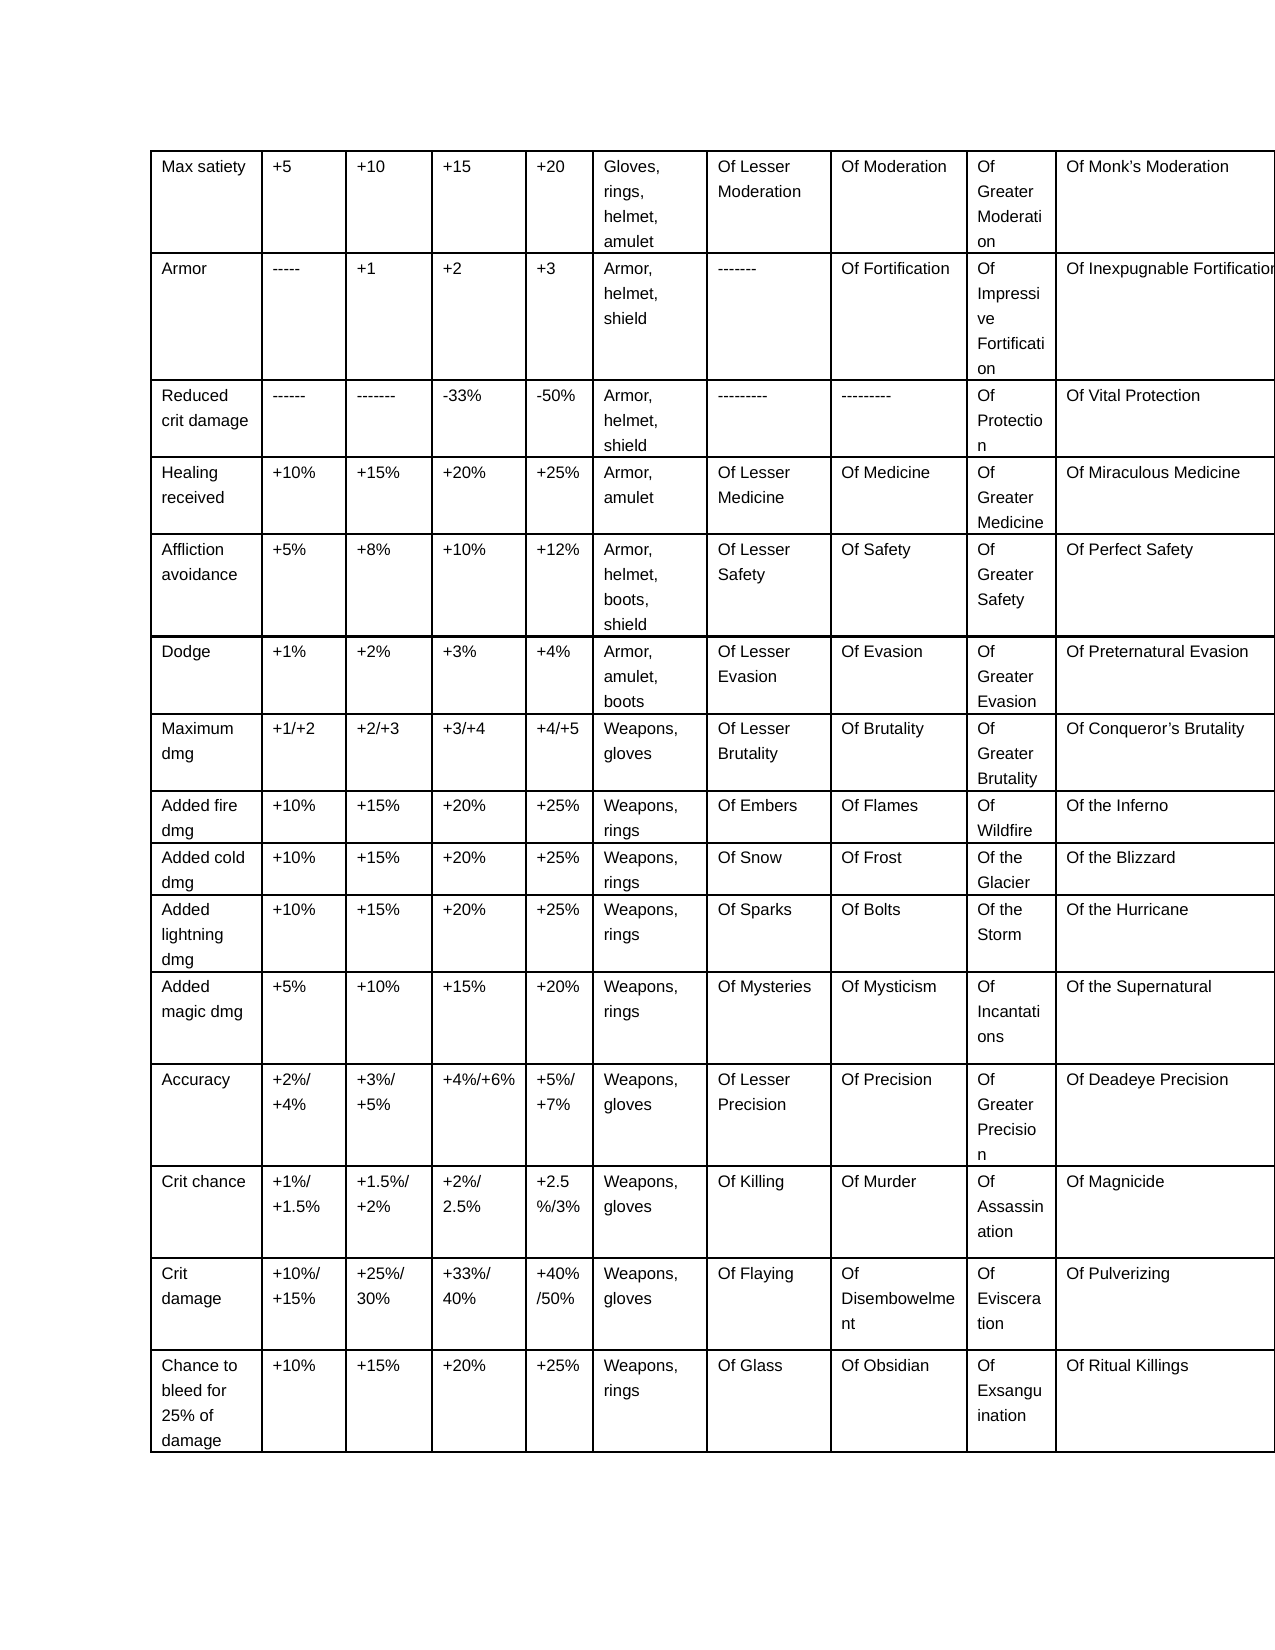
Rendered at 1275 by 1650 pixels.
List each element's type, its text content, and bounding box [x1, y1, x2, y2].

table_cell Maximum dmg [152, 715, 261, 789]
table_cell Of Greater Moderation [968, 152, 1055, 252]
table_cell +10%/+15% [263, 1259, 345, 1349]
table_cell Of Lesser Brutality [708, 715, 830, 789]
table_cell Weapons, rings [594, 973, 706, 1063]
table_cell +10% [263, 896, 345, 971]
table_cell Of Flames [832, 792, 966, 842]
table_cell Of Greater Evasion [968, 638, 1055, 712]
table_cell Of Assassination [968, 1167, 1055, 1257]
table_cell Weapons, gloves [594, 1065, 706, 1165]
table_cell +10% [263, 844, 345, 894]
table_cell +15% [347, 896, 431, 971]
table_cell Added magic dmg [152, 973, 261, 1063]
table_cell +5 [263, 152, 345, 252]
table_cell Of Killing [708, 1167, 830, 1257]
table_cell Of Precision [832, 1065, 966, 1165]
table_cell +10% [263, 792, 345, 842]
table_cell Of Frost [832, 844, 966, 894]
table_cell Weapons, rings [594, 844, 706, 894]
table_cell Of Monk’s Moderation [1057, 152, 1274, 252]
table_cell +2%/+4% [263, 1065, 345, 1165]
table_cell +3 [527, 254, 592, 379]
table_cell Of Ritual Killings [1057, 1351, 1274, 1451]
table_cell +25% [527, 792, 592, 842]
table_cell Of Preternatural Evasion [1057, 638, 1274, 712]
table_cell Weapons, rings [594, 896, 706, 971]
table_cell Of Embers [708, 792, 830, 842]
table_cell +2%/2.5% [433, 1167, 525, 1257]
table_cell +15% [347, 844, 431, 894]
table_cell Of Evisceration [968, 1259, 1055, 1349]
table_cell Of Inexpugnable Fortification [1057, 254, 1274, 379]
table_cell +2% [347, 638, 431, 712]
table_cell Weapons, gloves [594, 1259, 706, 1349]
table_cell Of Vital Protection [1057, 381, 1274, 456]
table_cell Of Greater Medicine [968, 458, 1055, 533]
table_cell +15% [347, 1351, 431, 1451]
table_cell +2/+3 [347, 715, 431, 789]
table_cell +20% [433, 896, 525, 971]
table_cell Of Impressive Fortification [968, 254, 1055, 379]
table_cell ------- [347, 381, 431, 456]
table_cell Of the Glacier [968, 844, 1055, 894]
table_cell +20% [433, 844, 525, 894]
table_cell Max satiety [152, 152, 261, 252]
table_cell ------ [263, 381, 345, 456]
table_cell Of Incantations [968, 973, 1055, 1063]
table_cell +5% [263, 973, 345, 1063]
table_cell Armor, amulet [594, 458, 706, 533]
table_cell Of Protection [968, 381, 1055, 456]
table_cell Of Lesser Evasion [708, 638, 830, 712]
table_cell Of Magnicide [1057, 1167, 1274, 1257]
table_cell +10% [263, 1351, 345, 1451]
table_cell +25%/30% [347, 1259, 431, 1349]
table_cell +4% [527, 638, 592, 712]
table_cell Of Mysteries [708, 973, 830, 1063]
table_cell Added lightning dmg [152, 896, 261, 971]
table_cell Of the Inferno [1057, 792, 1274, 842]
table_cell Of Wildfire [968, 792, 1055, 842]
table_cell Of Safety [832, 535, 966, 635]
table_cell Of Glass [708, 1351, 830, 1451]
table_cell Armor, helmet, shield [594, 254, 706, 379]
table_cell +3% [433, 638, 525, 712]
table_cell +2 [433, 254, 525, 379]
table_cell +15% [347, 458, 431, 533]
table_cell Chance to bleed for 25% of damage [152, 1351, 261, 1451]
table_cell +25% [527, 896, 592, 971]
table_cell +10% [347, 973, 431, 1063]
table_cell Added cold dmg [152, 844, 261, 894]
table_cell Of Exsanguination [968, 1351, 1055, 1451]
table_cell Of Moderation [832, 152, 966, 252]
table_cell +8% [347, 535, 431, 635]
table_cell Of Disembowelment [832, 1259, 966, 1349]
table_cell +20% [527, 973, 592, 1063]
table_cell Crit damage [152, 1259, 261, 1349]
table_cell Of Evasion [832, 638, 966, 712]
table_cell Of Conqueror’s Brutality [1057, 715, 1274, 789]
table_cell +5%/+7% [527, 1065, 592, 1165]
table_cell +1% [263, 638, 345, 712]
table_cell Of Greater Brutality [968, 715, 1055, 789]
table_cell +10 [347, 152, 431, 252]
table_cell Of Murder [832, 1167, 966, 1257]
table_cell +10% [263, 458, 345, 533]
table_cell Of Obsidian [832, 1351, 966, 1451]
table_cell Of Brutality [832, 715, 966, 789]
table_cell +15% [433, 973, 525, 1063]
table_cell Added fire dmg [152, 792, 261, 842]
table_cell Accuracy [152, 1065, 261, 1165]
table_cell +20% [433, 1351, 525, 1451]
table_cell +4%/+6% [433, 1065, 525, 1165]
table_cell +15 [433, 152, 525, 252]
table_cell -50% [527, 381, 592, 456]
table_cell Armor [152, 254, 261, 379]
table_cell Healing received [152, 458, 261, 533]
table_cell +4/+5 [527, 715, 592, 789]
table_cell +10% [433, 535, 525, 635]
table_cell +20 [527, 152, 592, 252]
table_cell +15% [347, 792, 431, 842]
table_cell ------- [708, 254, 830, 379]
table_cell +25% [527, 1351, 592, 1451]
table_cell --------- [832, 381, 966, 456]
table_cell +3/+4 [433, 715, 525, 789]
table_cell Of Lesser Medicine [708, 458, 830, 533]
table_cell Of the Storm [968, 896, 1055, 971]
table_cell Of Snow [708, 844, 830, 894]
table_cell --------- [708, 381, 830, 456]
table_cell Crit chance [152, 1167, 261, 1257]
table_cell Weapons, gloves [594, 1167, 706, 1257]
table_cell +2.5%/3% [527, 1167, 592, 1257]
table_cell Gloves, rings, helmet, amulet [594, 152, 706, 252]
table_cell +1%/+1.5% [263, 1167, 345, 1257]
table_cell Of Deadeye Precision [1057, 1065, 1274, 1165]
table_cell Weapons, gloves [594, 715, 706, 789]
table_cell Of Mysticism [832, 973, 966, 1063]
table_cell Reduced crit damage [152, 381, 261, 456]
table_cell +20% [433, 792, 525, 842]
table_cell ----- [263, 254, 345, 379]
table_cell Weapons, rings [594, 792, 706, 842]
table_cell +33%/40% [433, 1259, 525, 1349]
table_cell Of Greater Safety [968, 535, 1055, 635]
table_cell Of Lesser Safety [708, 535, 830, 635]
table_cell Of Fortification [832, 254, 966, 379]
table_cell +3%/+5% [347, 1065, 431, 1165]
table_cell Of Greater Precision [968, 1065, 1055, 1165]
table_cell Affliction avoidance [152, 535, 261, 635]
table_cell Of Flaying [708, 1259, 830, 1349]
table_cell -33% [433, 381, 525, 456]
table_cell Dodge [152, 638, 261, 712]
table_cell Of Perfect Safety [1057, 535, 1274, 635]
table_cell Of Sparks [708, 896, 830, 971]
table_cell Of the Supernatural [1057, 973, 1274, 1063]
table_cell +1/+2 [263, 715, 345, 789]
table_cell Weapons, rings [594, 1351, 706, 1451]
table_cell +25% [527, 844, 592, 894]
table_cell Of Lesser Moderation [708, 152, 830, 252]
table_cell +40%/50% [527, 1259, 592, 1349]
table_cell Armor, amulet, boots [594, 638, 706, 712]
table_cell Of the Hurricane [1057, 896, 1274, 971]
table_cell Of the Blizzard [1057, 844, 1274, 894]
table_cell +1.5%/+2% [347, 1167, 431, 1257]
table_cell +1 [347, 254, 431, 379]
table_cell Armor, helmet, shield [594, 381, 706, 456]
table_cell Of Miraculous Medicine [1057, 458, 1274, 533]
table_cell Of Pulverizing [1057, 1259, 1274, 1349]
table_cell Of Bolts [832, 896, 966, 971]
table_cell Of Medicine [832, 458, 966, 533]
table_cell Armor, helmet, boots, shield [594, 535, 706, 635]
table_cell +20% [433, 458, 525, 533]
table_cell +25% [527, 458, 592, 533]
table_cell +5% [263, 535, 345, 635]
table_cell +12% [527, 535, 592, 635]
table_cell Of Lesser Precision [708, 1065, 830, 1165]
